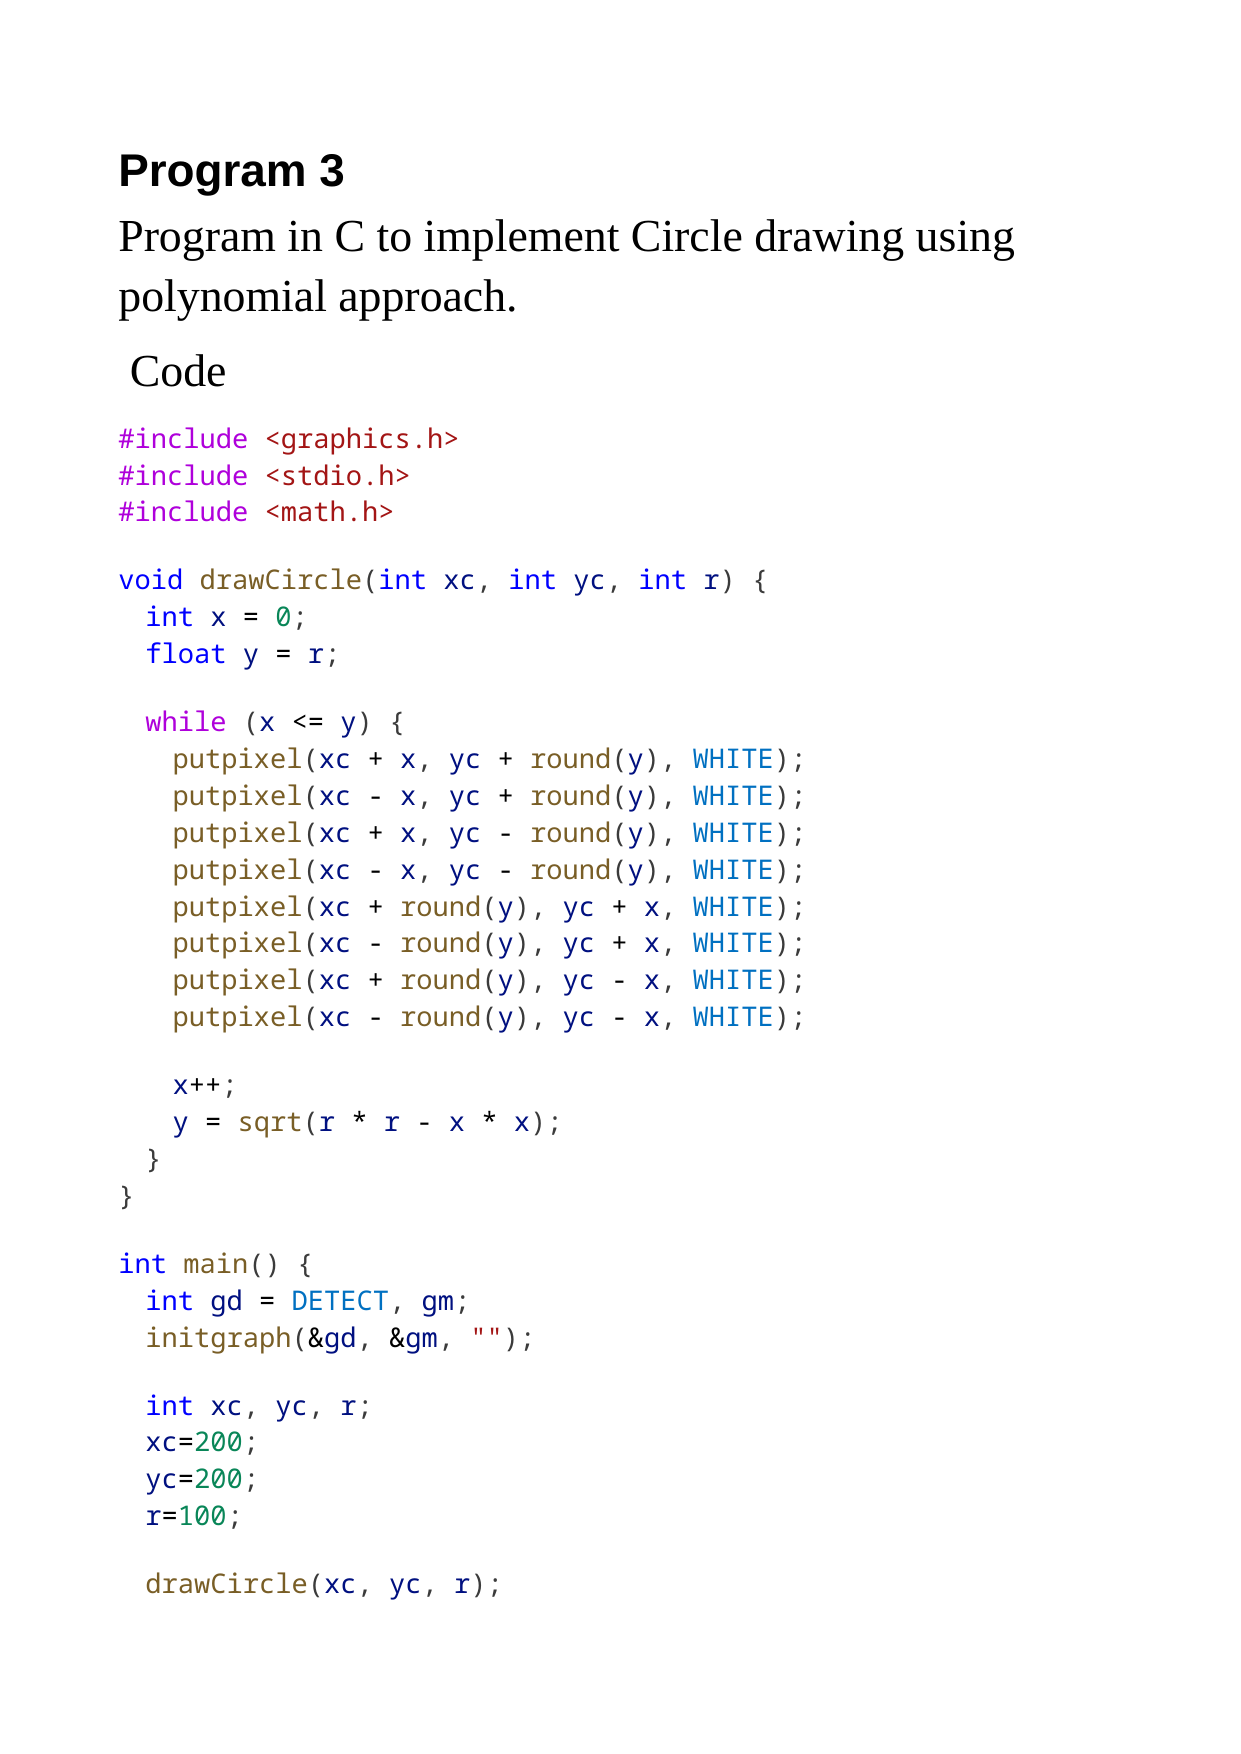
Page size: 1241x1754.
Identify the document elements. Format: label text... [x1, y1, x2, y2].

subtitle Program 3 [118, 143, 1157, 196]
text yc=200; [118, 1460, 1157, 1497]
text putpixel(xc + round(y), yc - x, WHITE); [118, 961, 1157, 998]
text putpixel(xc - round(y), yc + x, WHITE); [118, 924, 1157, 961]
text Program in C to implement Circle drawing using polynomial approach. [118, 208, 1157, 322]
text float y = r; [118, 634, 1157, 671]
text putpixel(xc - round(y), yc - x, WHITE); [118, 998, 1157, 1034]
text int gd = DETECT, gm; [118, 1281, 1157, 1318]
text void drawCircle(int xc, int yc, int r) { [118, 561, 1157, 598]
text } [118, 1139, 1157, 1176]
text putpixel(xc + round(y), yc + x, WHITE); [118, 887, 1157, 924]
text int xc, yc, r; [118, 1386, 1157, 1423]
text while (x <= y) { [118, 703, 1157, 739]
text putpixel(xc + x, yc - round(y), WHITE); [118, 813, 1157, 850]
text y = sqrt(r * r - x * x); [118, 1102, 1157, 1139]
text drawCircle(xc, yc, r); [118, 1565, 1157, 1602]
text } [118, 1176, 1157, 1213]
text putpixel(xc - x, yc - round(y), WHITE); [118, 850, 1157, 887]
text #include <graphics.h> [118, 419, 1157, 456]
text x++; [118, 1066, 1157, 1102]
text putpixel(xc - x, yc + round(y), WHITE); [118, 776, 1157, 813]
text putpixel(xc + x, yc + round(y), WHITE); [118, 739, 1157, 776]
text #include <stdio.h> [118, 456, 1157, 493]
text initgraph(&gd, &gm, ""); [118, 1318, 1157, 1355]
text r=100; [118, 1497, 1157, 1533]
text #include <math.h> [118, 493, 1157, 530]
text Code [118, 344, 1157, 397]
text xc=200; [118, 1423, 1157, 1460]
text int x = 0; [118, 598, 1157, 634]
text int main() { [118, 1244, 1157, 1281]
